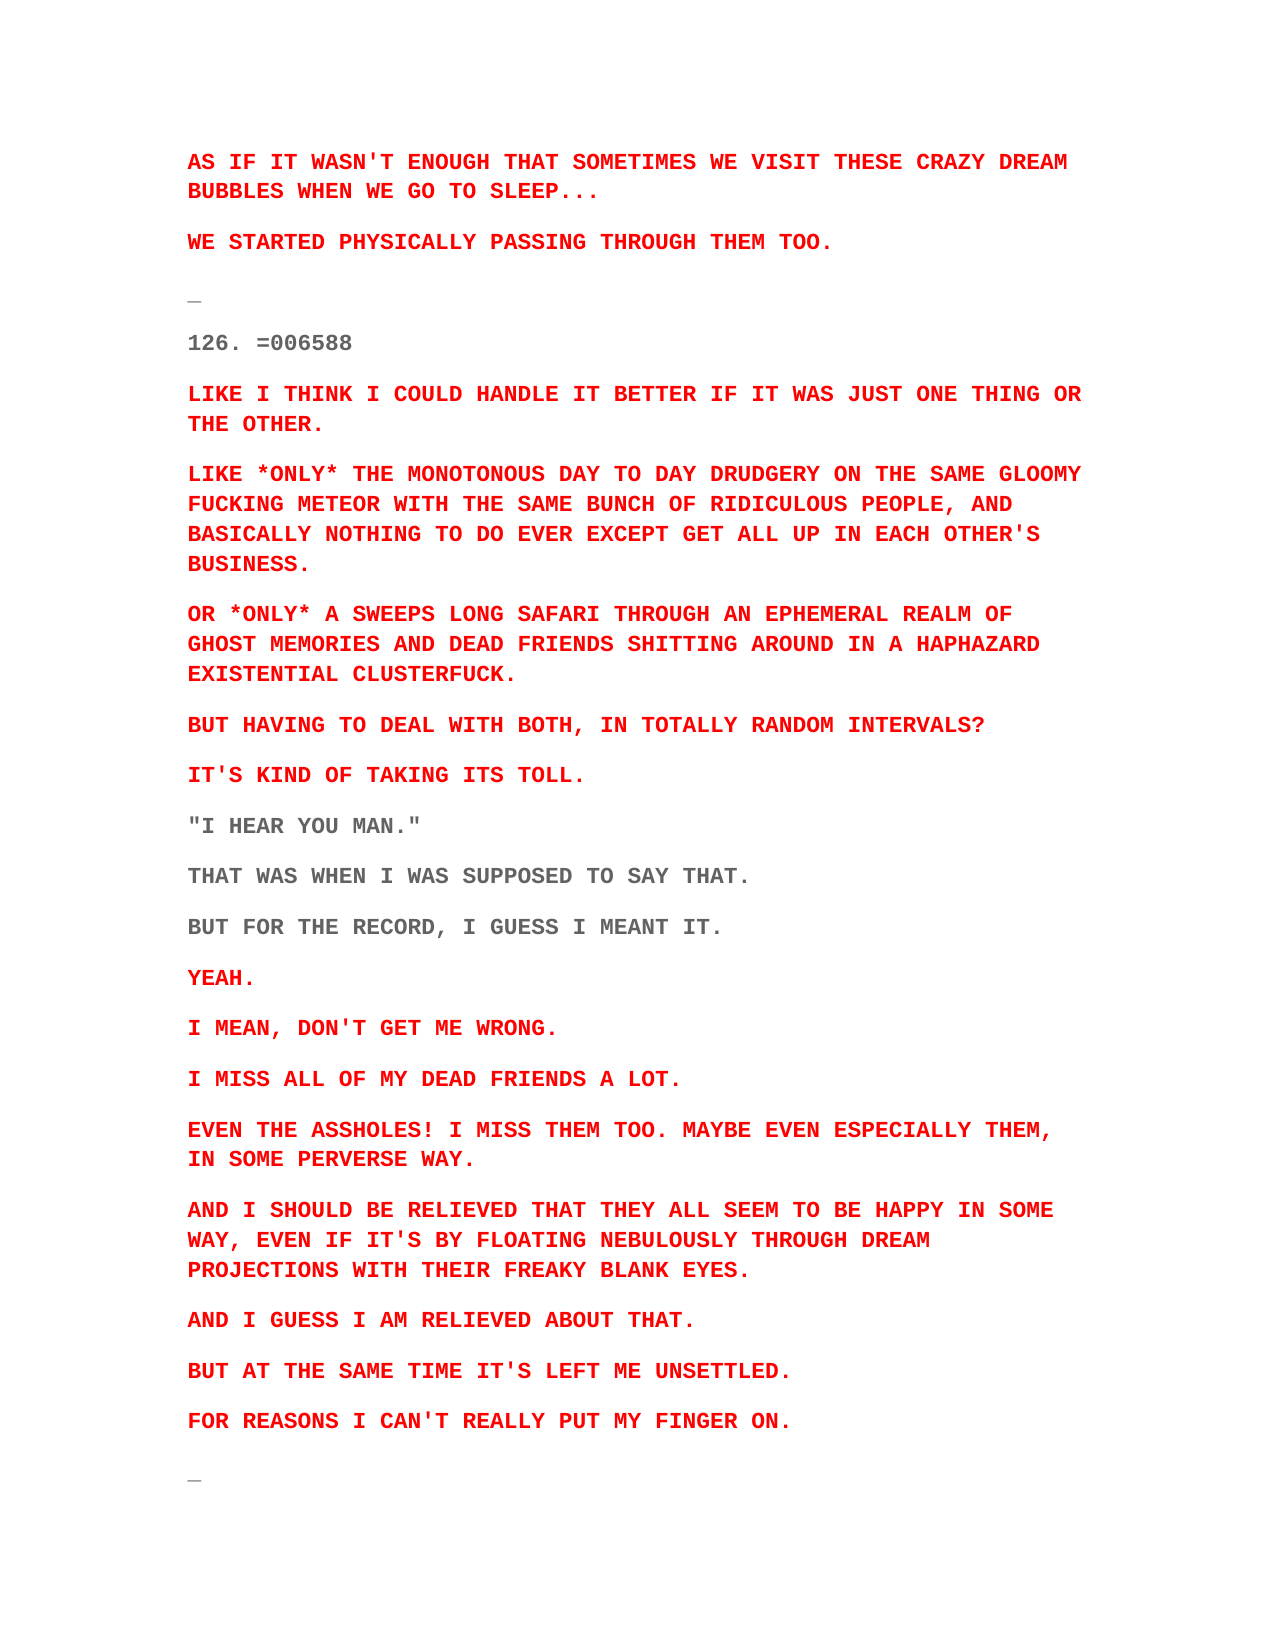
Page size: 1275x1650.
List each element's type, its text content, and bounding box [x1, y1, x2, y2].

text EVEN THE ASSHOLES! I MISS THEM TOO. MAYBE EVEN ESPECIALLY THEM, IN SOME PERVERSE WAY. [187, 1118, 1087, 1174]
text 126. =006588 [187, 332, 1087, 358]
text BUT FOR THE RECORD, I GUESS I MEANT IT. [187, 915, 1087, 941]
text THAT WAS WHEN I WAS SUPPOSED TO SAY THAT. [187, 865, 1087, 891]
text LIKE I THINK I COULD HANDLE IT BETTER IF IT WAS JUST ONE THING OR THE OTHER. [187, 382, 1087, 438]
text FOR REASONS I CAN'T REALLY PUT MY FINGER ON. [187, 1410, 1087, 1436]
text BUT HAVING TO DEAL WITH BOTH, IN TOTALLY RANDOM INTERVALS? [187, 713, 1087, 739]
text OR *ONLY* A SWEEPS LONG SAFARI THROUGH AN EPHEMERAL REALM OF GHOST MEMORIES AND DEAD FRIENDS SHITTING AROUND IN A HAPHAZARD EXISTENTIAL CLUSTERFUCK. [187, 603, 1087, 688]
text BUT AT THE SAME TIME IT'S LEFT ME UNSETTLED. [187, 1359, 1087, 1385]
text IT'S KIND OF TAKING ITS TOLL. [187, 763, 1087, 789]
text WE STARTED PHYSICALLY PASSING THROUGH THEM TOO. [187, 230, 1087, 256]
text I MEAN, DON'T GET ME WRONG. [187, 1017, 1087, 1043]
text _ [187, 281, 1087, 307]
text AND I SHOULD BE RELIEVED THAT THEY ALL SEEM TO BE HAPPY IN SOME WAY, EVEN IF IT'S BY FLOATING NEBULOUSLY THROUGH DREAM PROJECTIONS WITH THEIR FREAKY BLANK EYES. [187, 1198, 1087, 1284]
text _ [187, 1460, 1087, 1486]
text LIKE *ONLY* THE MONOTONOUS DAY TO DAY DRUDGERY ON THE SAME GLOOMY FUCKING METEOR WITH THE SAME BUNCH OF RIDICULOUS PEOPLE, AND BASICALLY NOTHING TO DO EVER EXCEPT GET ALL UP IN EACH OTHER'S BUSINESS. [187, 463, 1087, 578]
text AND I GUESS I AM RELIEVED ABOUT THAT. [187, 1308, 1087, 1334]
text I MISS ALL OF MY DEAD FRIENDS A LOT. [187, 1067, 1087, 1093]
text YEAH. [187, 966, 1087, 992]
text "I HEAR YOU MAN." [187, 814, 1087, 840]
text AS IF IT WASN'T ENOUGH THAT SOMETIMES WE VISIT THESE CRAZY DREAM BUBBLES WHEN WE GO TO SLEEP... [187, 150, 1087, 206]
